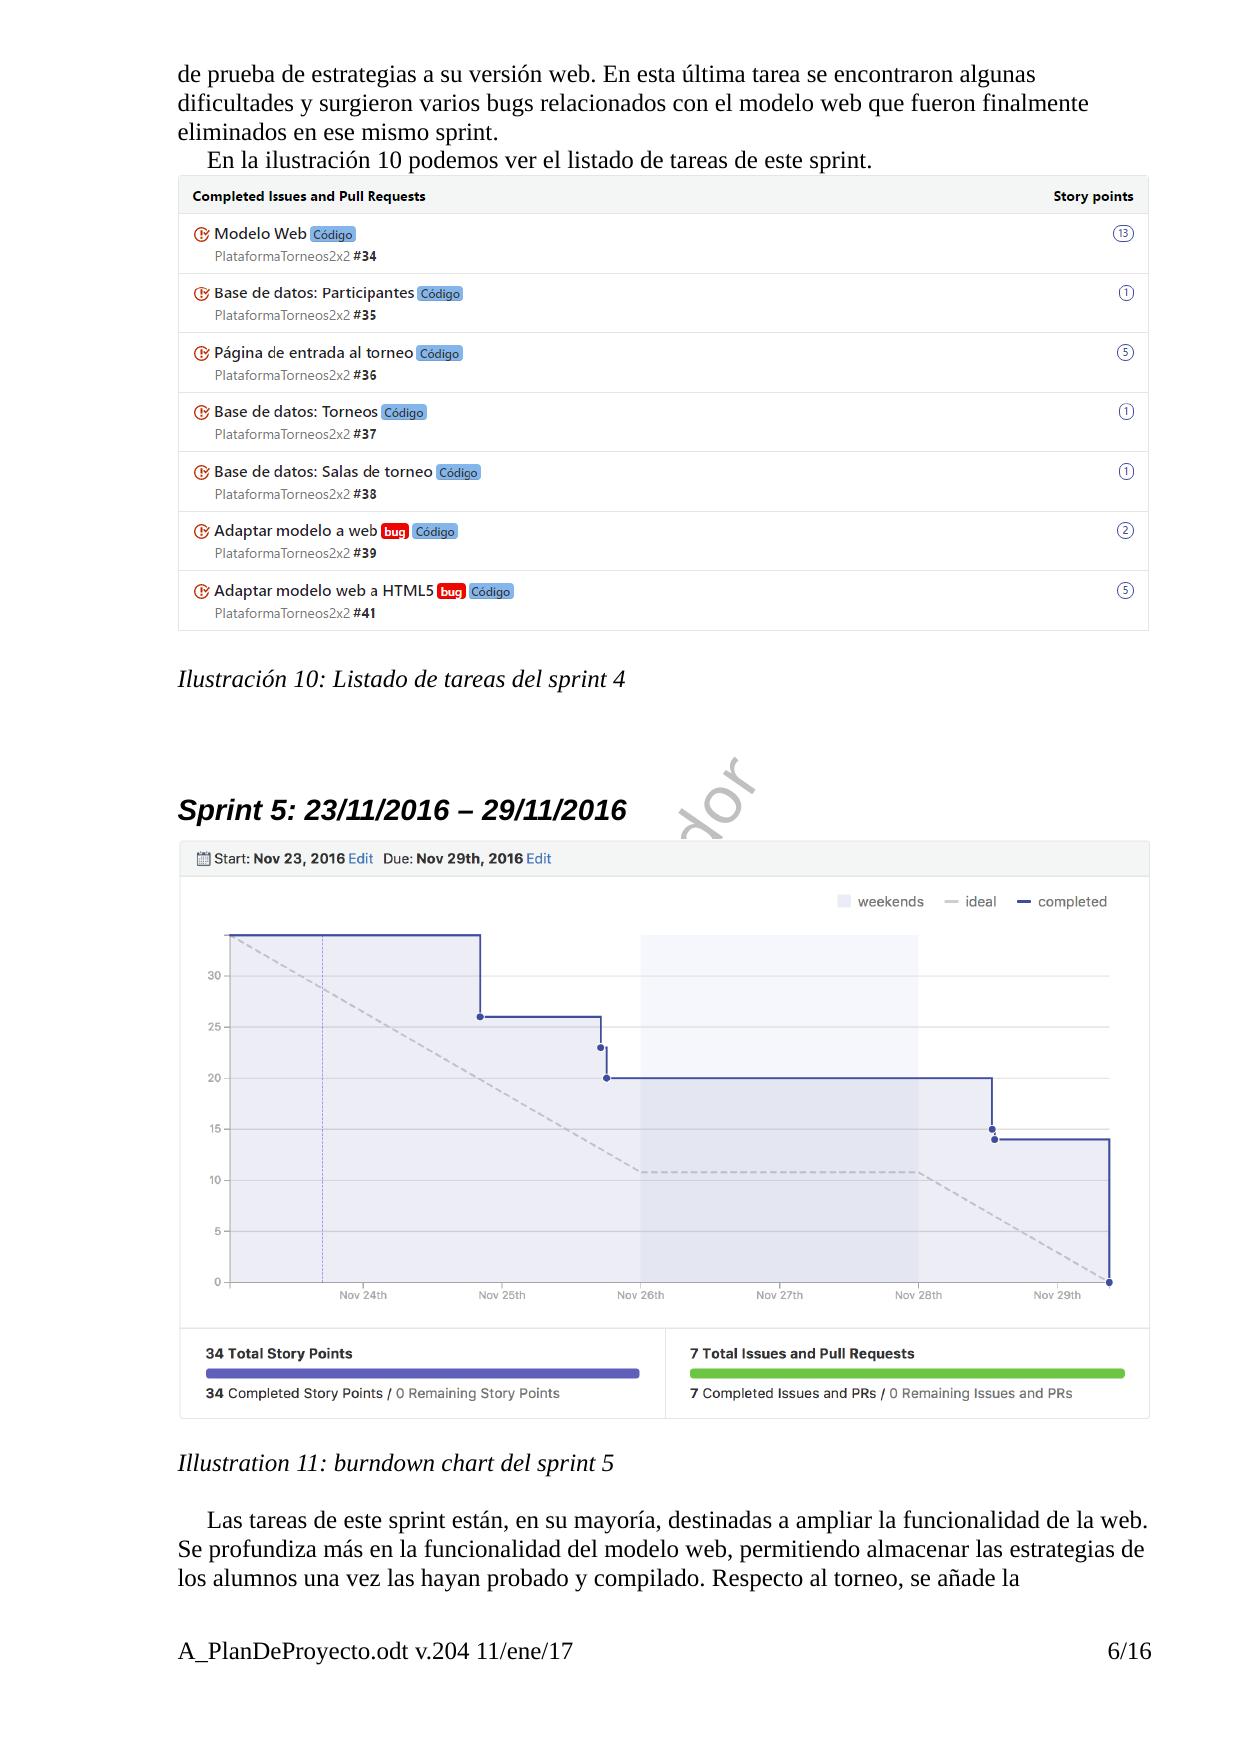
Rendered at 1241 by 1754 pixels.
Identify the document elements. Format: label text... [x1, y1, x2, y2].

picture [177, 839, 1152, 1420]
text Las tareas de este sprint están, en su mayoría, destinadas a ampliar la funcionalidad de la web. Se profundiza más en la funcionalidad del modelo web, permitiendo almacenar las estrategias de los alumnos una vez las hayan probado y compilado. Respecto al torneo, se añade la [177, 1505, 1152, 1592]
text En la ilustración 10 podemos ver el listado de tareas de este sprint. [177, 145, 1152, 174]
picture [177, 174, 1152, 635]
text Illustration 11: burndown chart del sprint 5 [177, 1420, 1152, 1477]
text de prueba de estrategias a su versión web. En esta última tarea se encontraron algunas dificultades y surgieron varios bugs relacionados con el modelo web que fueron finalmente eliminados en ese mismo sprint. [177, 59, 1152, 145]
text Ilustración 10: Listado de tareas del sprint 4 [177, 635, 1152, 692]
subtitle Sprint 5: 23/11/2016 – 29/11/2016 [177, 793, 1152, 827]
